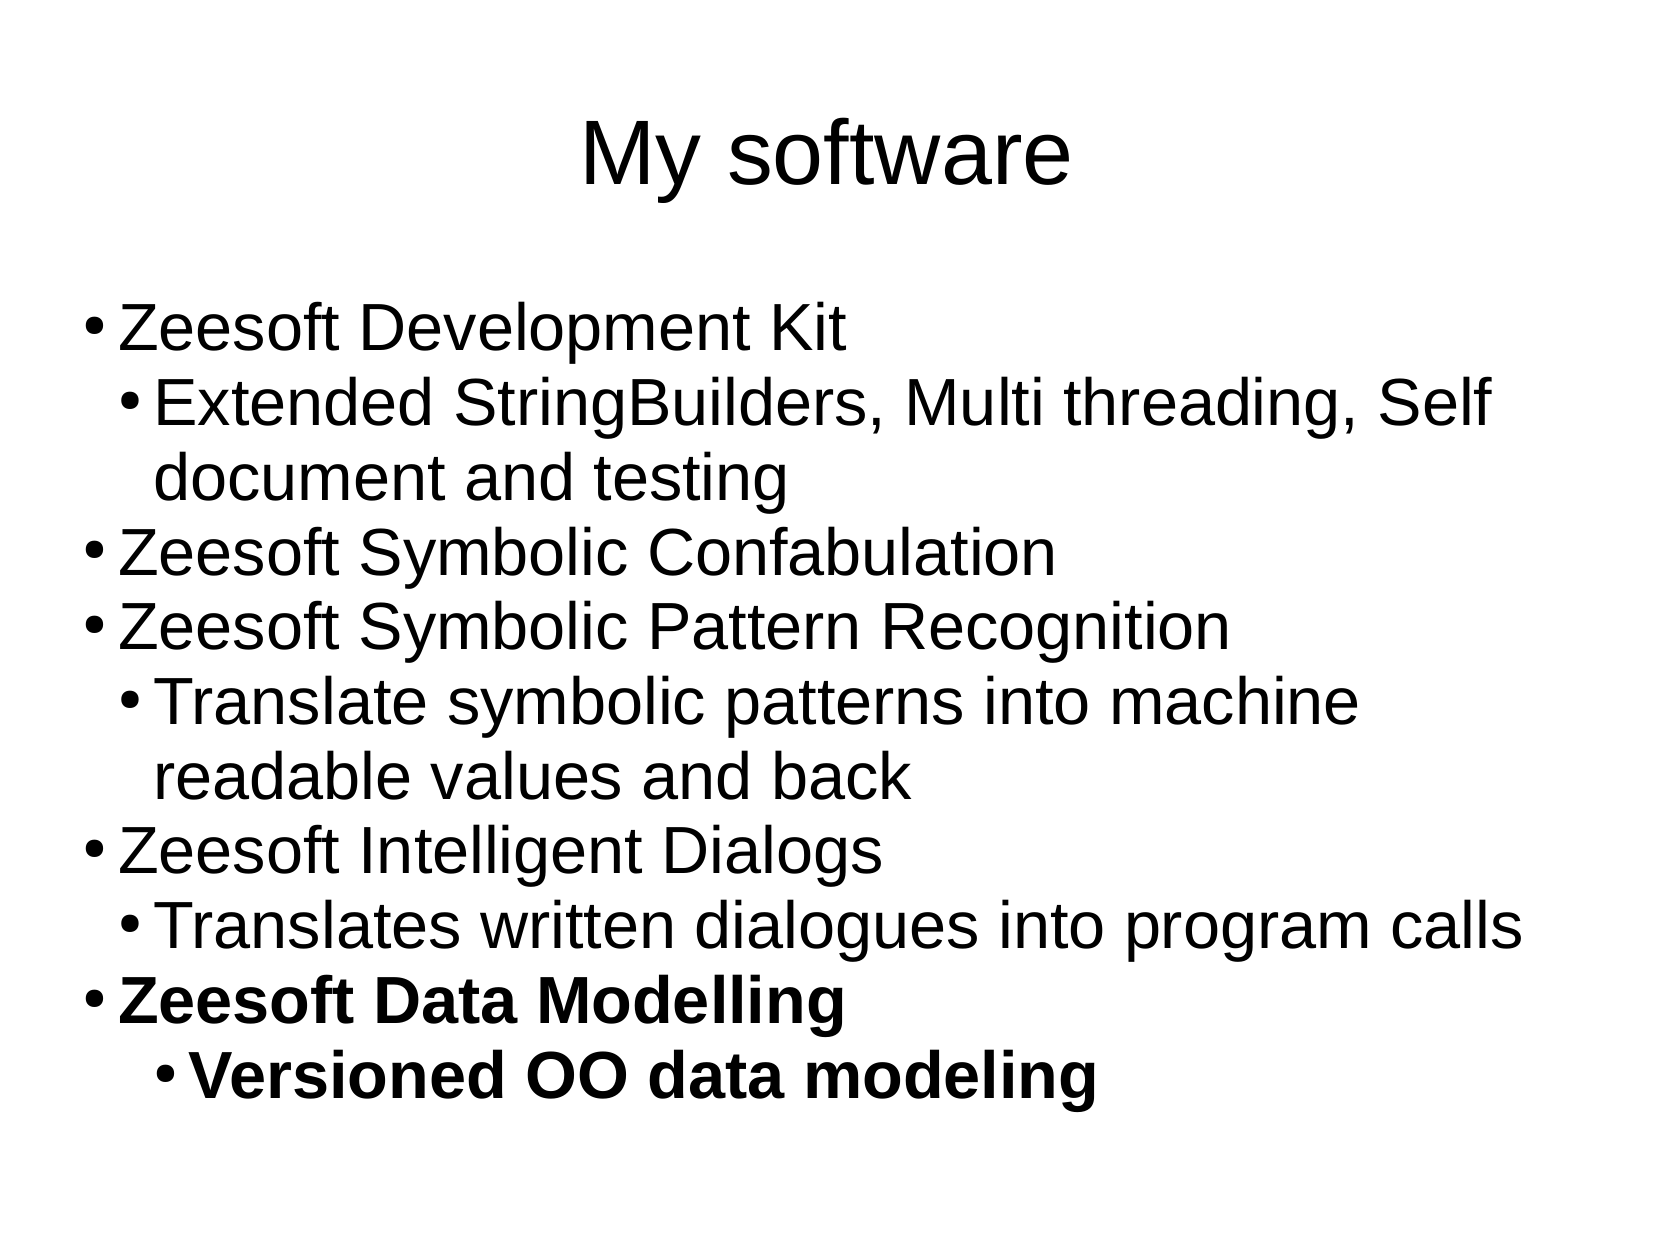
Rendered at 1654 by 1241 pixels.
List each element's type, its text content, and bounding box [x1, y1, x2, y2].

title My software [82, 49, 1571, 257]
subtitle Zeesoft Development Kit Extended StringBuilders, Multi threading, Self document and testing Zeesoft Symbolic Confabulation Zeesoft Symbolic Pattern Recognition Translate symbolic patterns into machine readable values and back Zeesoft Intelligent Dialogs Translates written dialogues into program calls Zeesoft Data Modelling Versioned OO data modeling [82, 290, 1571, 1188]
